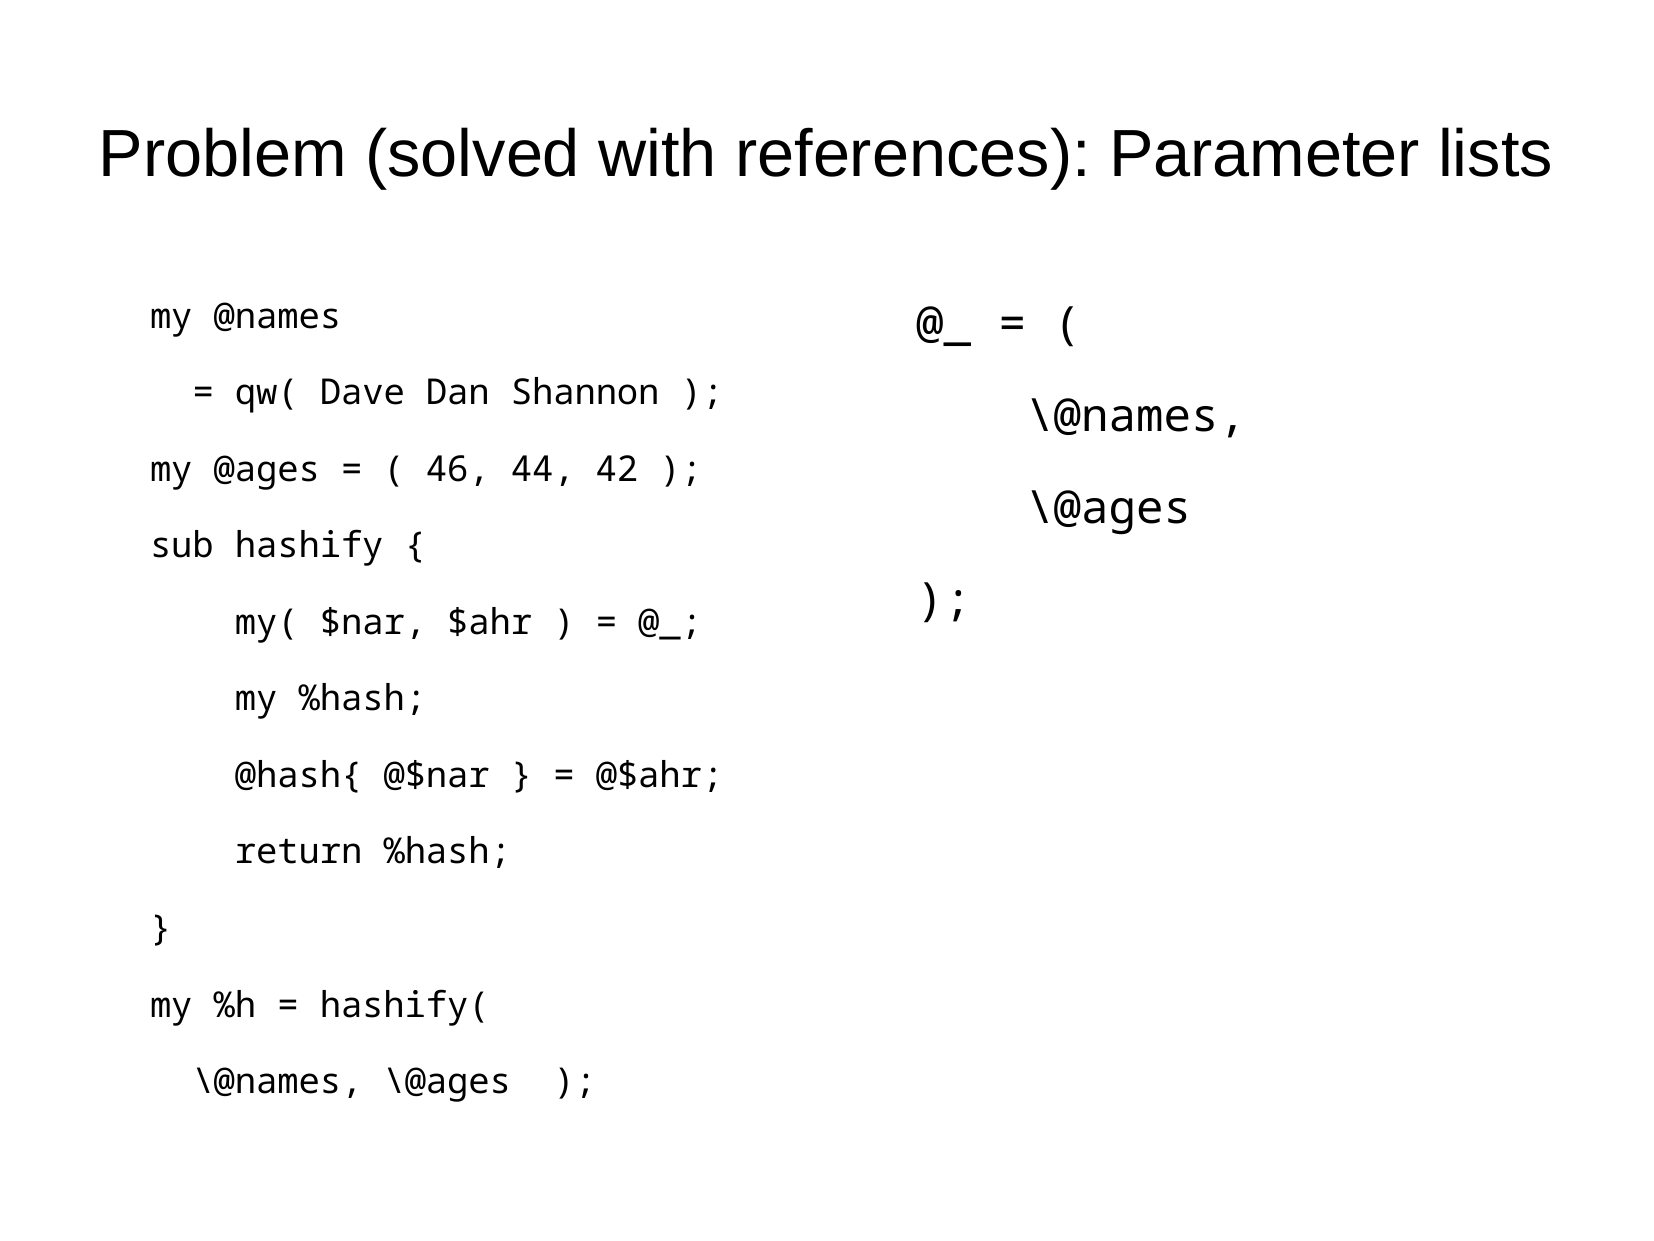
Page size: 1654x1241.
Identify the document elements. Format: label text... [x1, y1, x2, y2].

list @_ = ( \@names, \@ages ); [845, 290, 1572, 1010]
title Problem (solved with references): Parameter lists [82, 49, 1571, 257]
list my @names = qw( Dave Dan Shannon ); my @ages = ( 46, 44, 42 ); sub hashify { my( $nar, $ahr ) = @_; my %hash; @hash{ @$nar } = @$ahr; return %hash; } my %h = hashify( \@names, \@ages ); [82, 290, 809, 1111]
